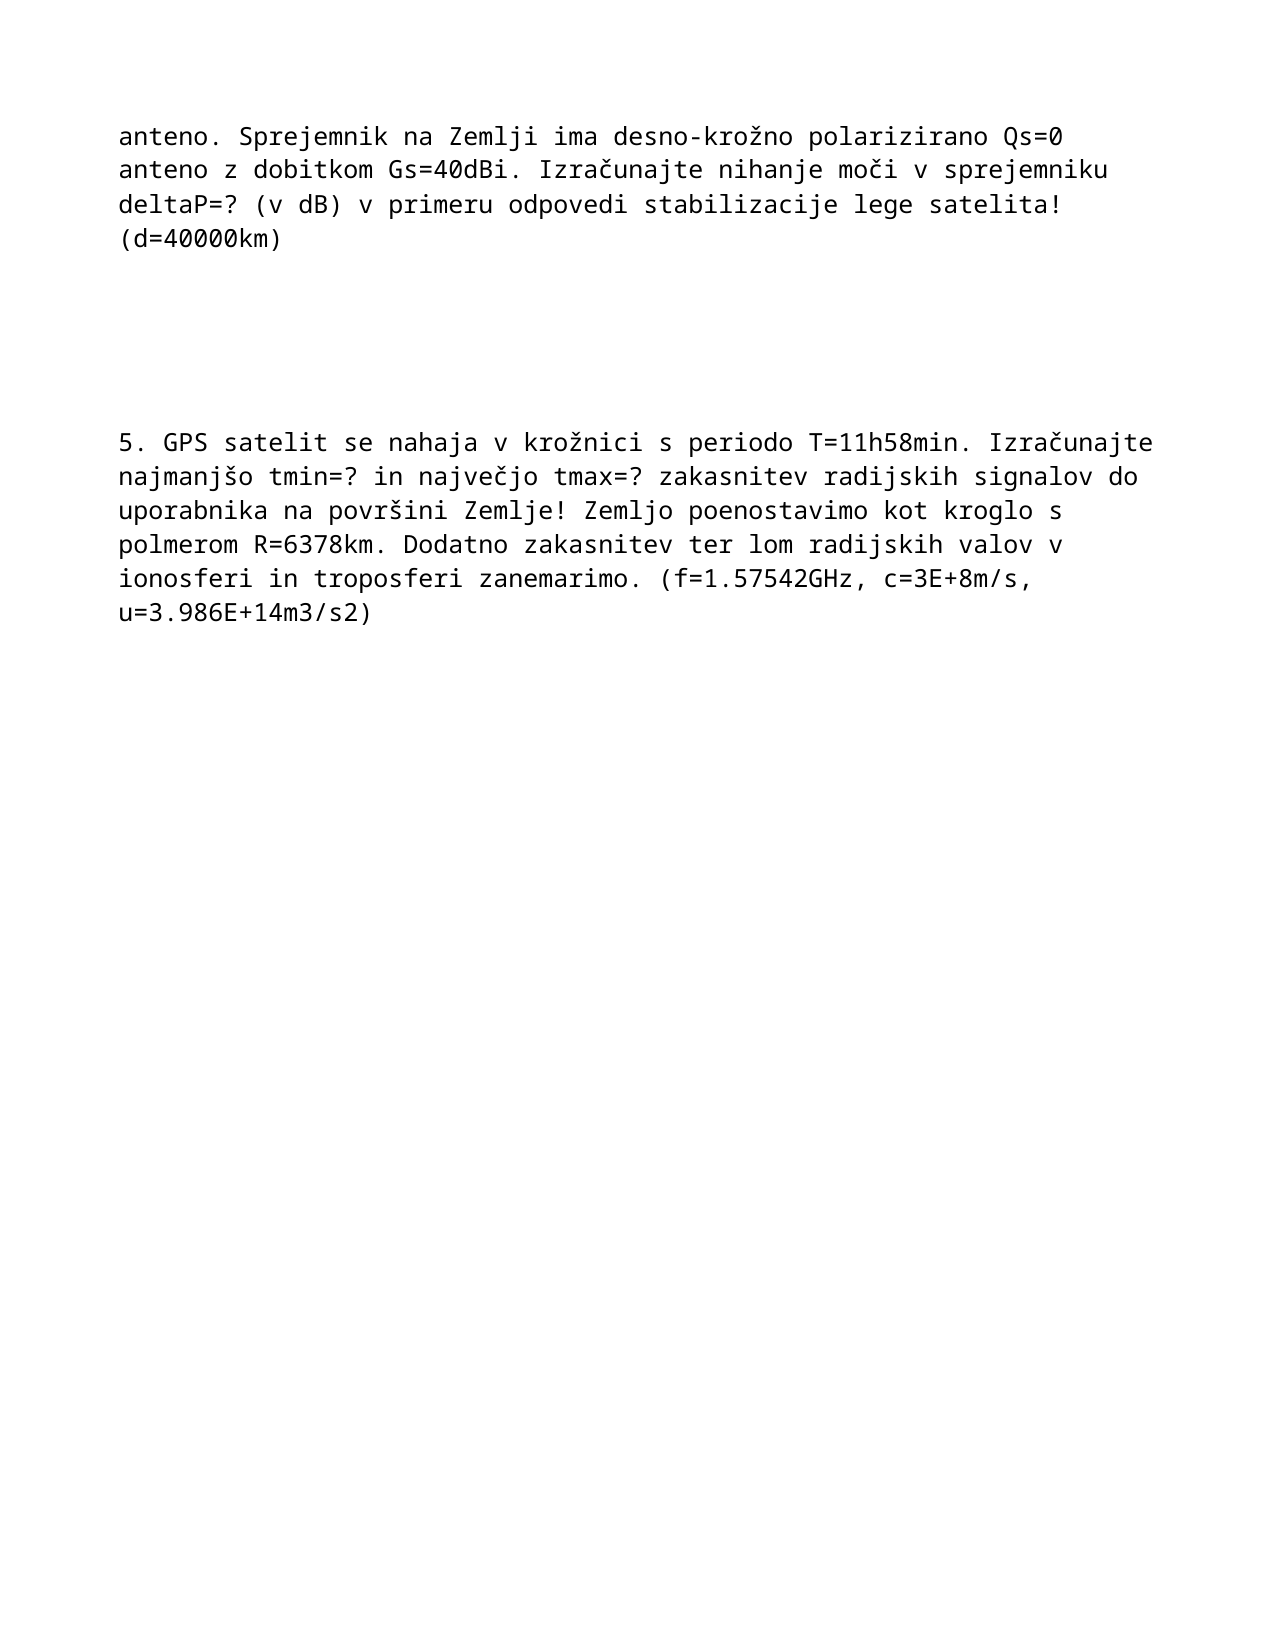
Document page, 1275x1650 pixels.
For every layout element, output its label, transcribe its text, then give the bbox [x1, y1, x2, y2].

text anteno. Sprejemnik na Zemlji ima desno-krožno polarizirano Qs=0 anteno z dobitkom Gs=40dBi. Izračunajte nihanje moči v sprejemniku deltaP=? (v dB) v primeru odpovedi stabilizacije lege satelita! (d=40000km) [118, 118, 1157, 254]
text 5. GPS satelit se nahaja v krožnici s periodo T=11h58min. Izračunajte najmanjšo tmin=? in največjo tmax=? zakasnitev radijskih signalov do uporabnika na površini Zemlje! Zemljo poenostavimo kot kroglo s polmerom R=6378km. Dodatno zakasnitev ter lom radijskih valov v ionosferi in troposferi zanemarimo. (f=1.57542GHz, c=3E+8m/s, u=3.986E+14m3/s2) [118, 425, 1157, 629]
